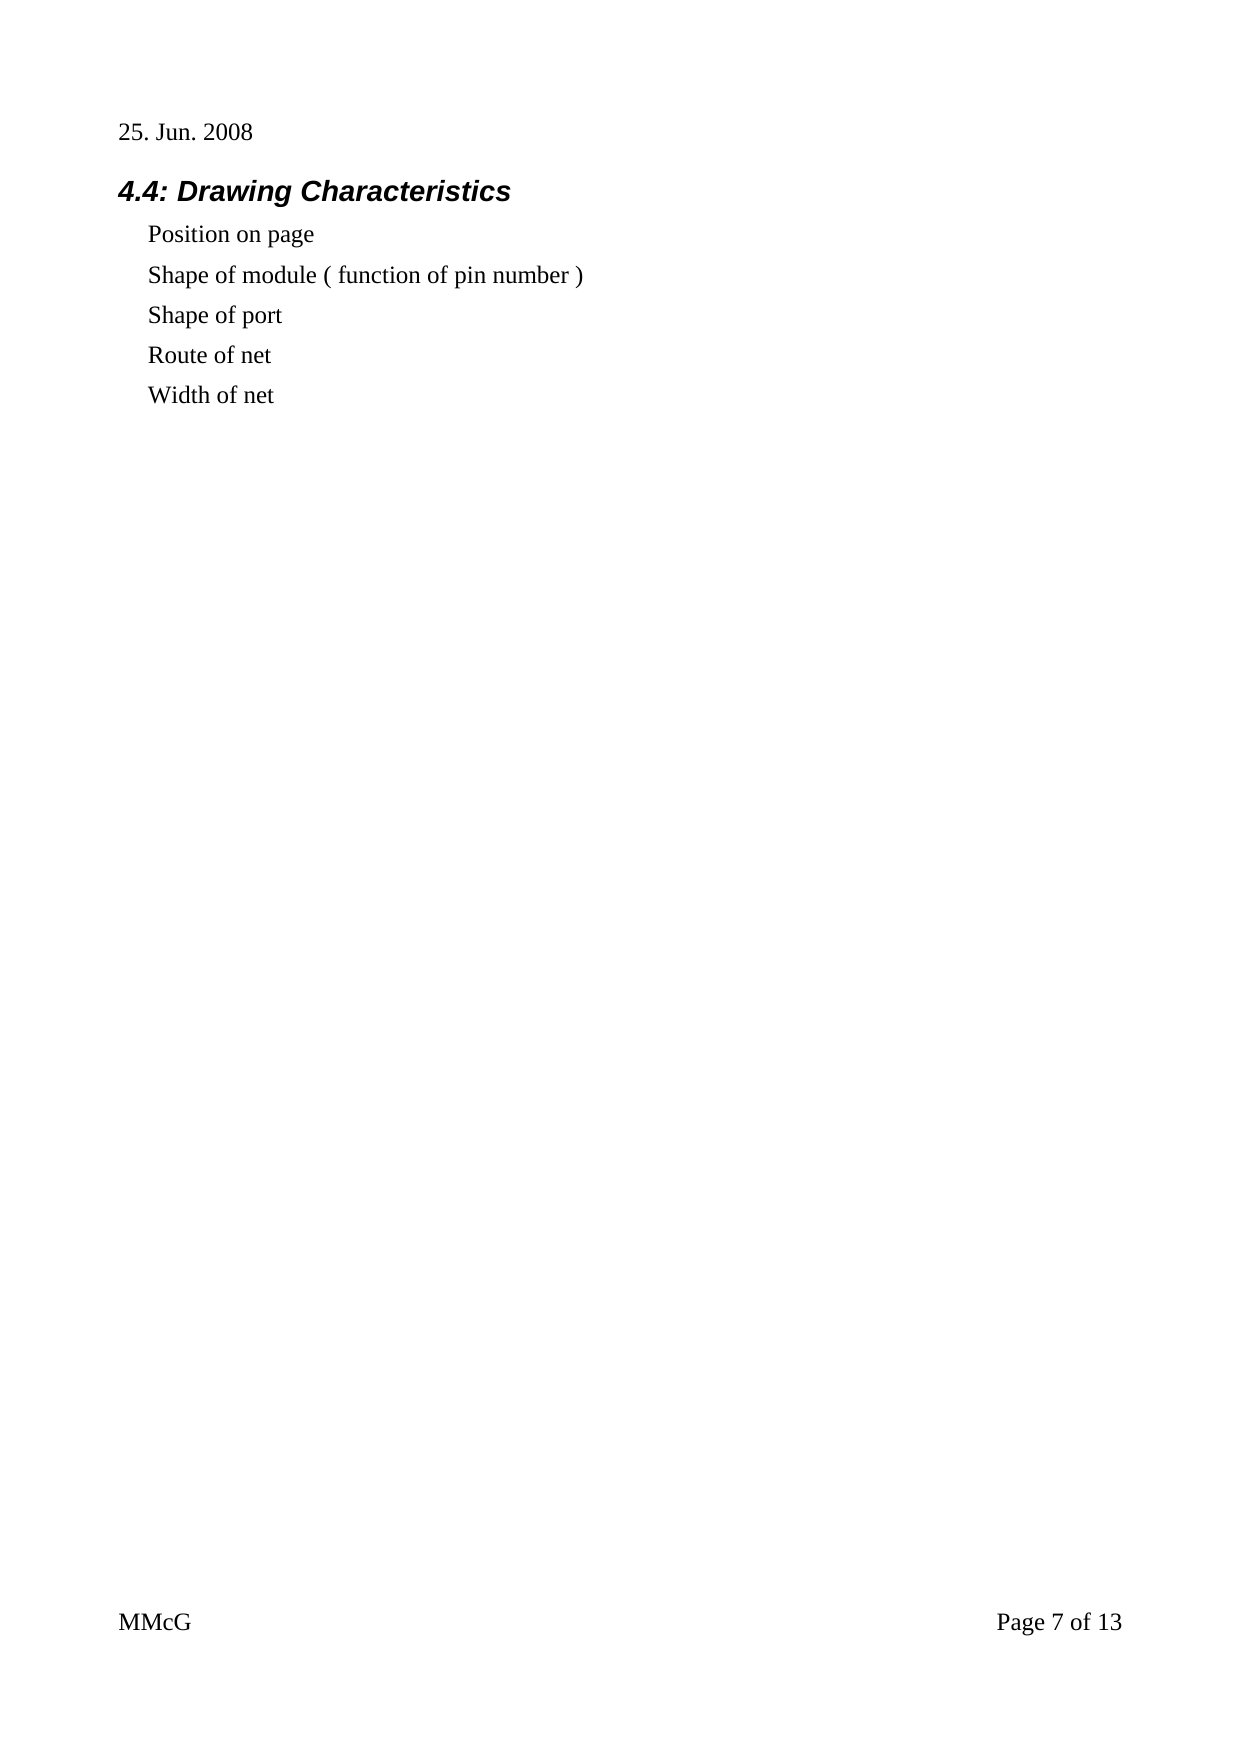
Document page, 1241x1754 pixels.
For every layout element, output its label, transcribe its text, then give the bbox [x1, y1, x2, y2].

subtitle Drawing Characteristics [118, 175, 1122, 208]
text Shape of module ( function of pin number ) [118, 261, 1122, 288]
text Position on page [118, 221, 1122, 248]
text Route of net [118, 341, 1122, 369]
text Width of net [118, 381, 1122, 409]
text Shape of port [118, 301, 1122, 329]
